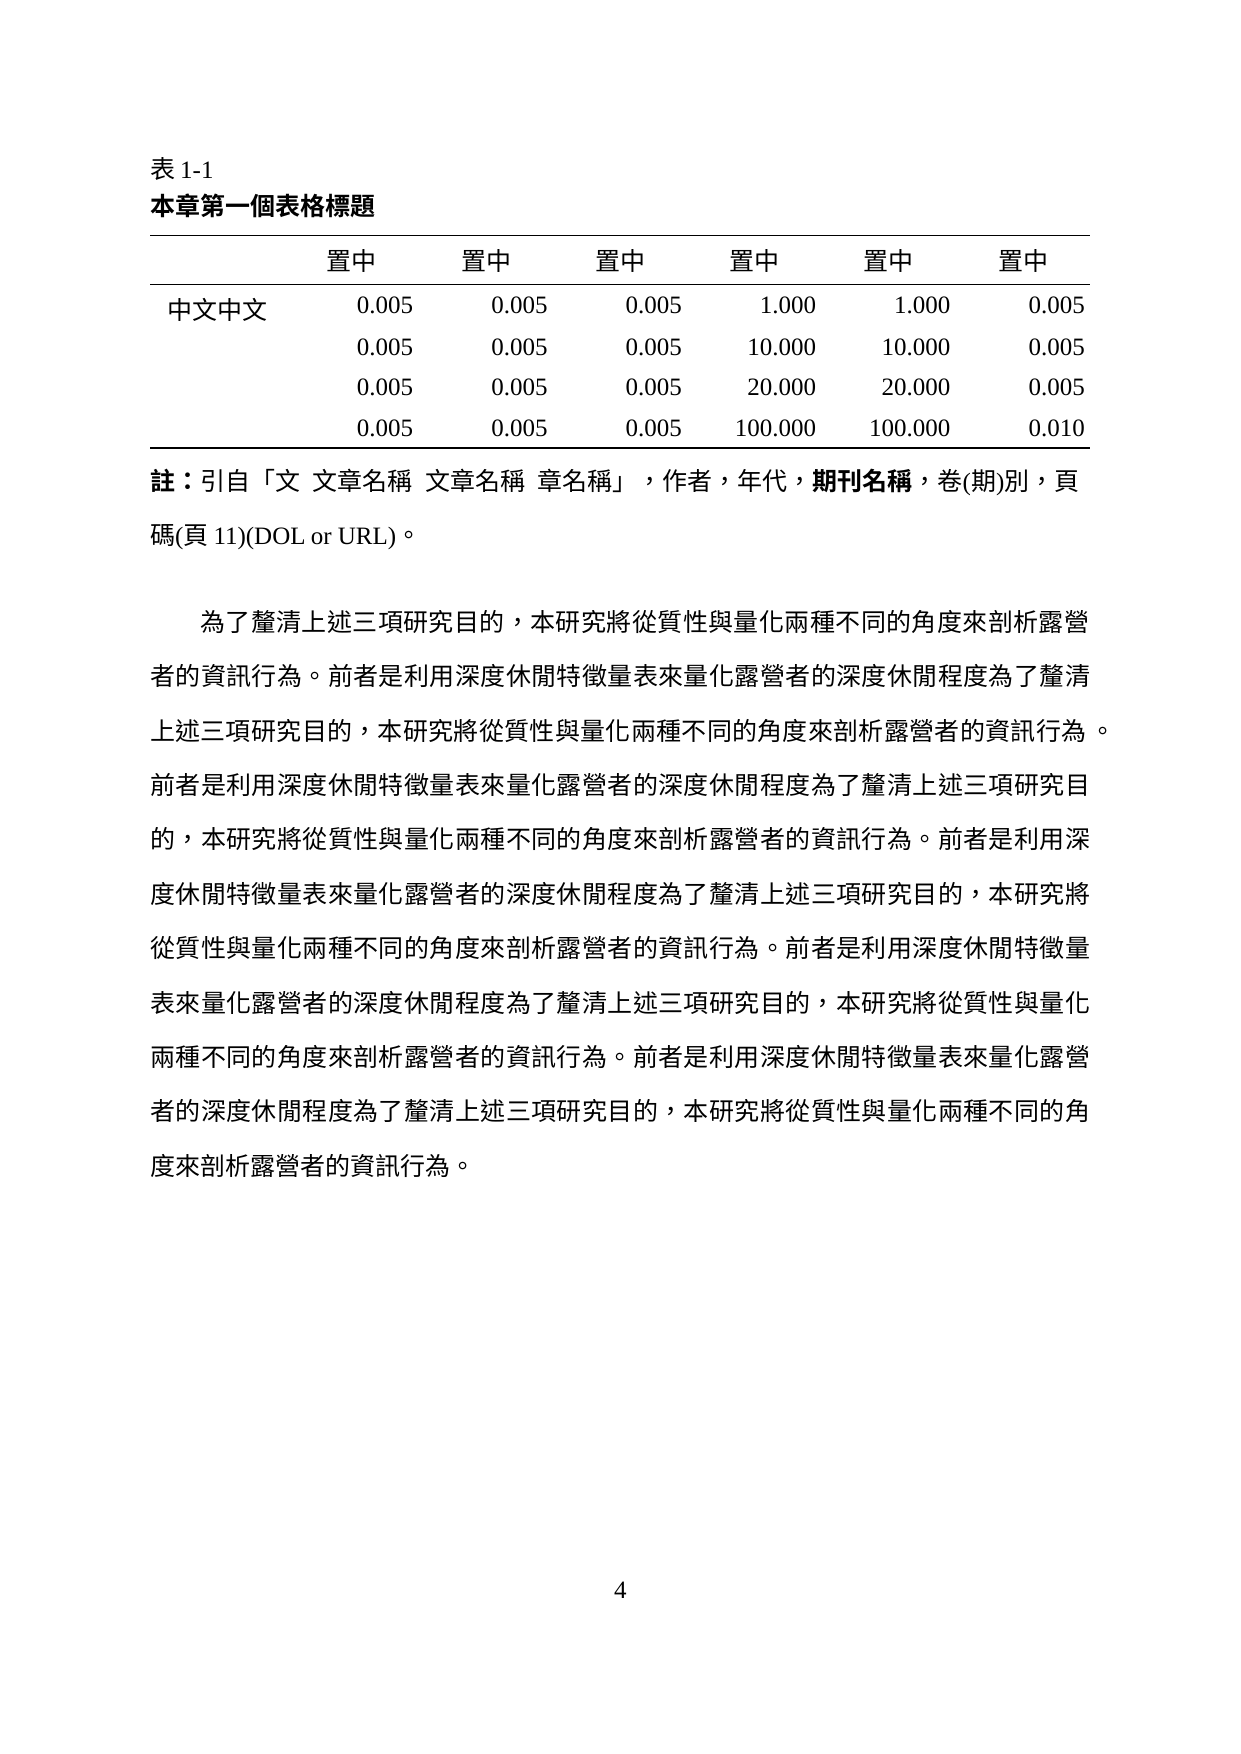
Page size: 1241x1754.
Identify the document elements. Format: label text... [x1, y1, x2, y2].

table_cell 0.005 [956, 285, 1090, 325]
table_cell 0.005 [553, 325, 687, 367]
table_cell 1.000 [821, 285, 956, 325]
table_cell 100.000 [821, 407, 956, 447]
text 註：引自「文 文章名稱 文章名稱 章名稱」，作者，年代，期刊名稱，卷(期)別，頁碼(頁11)(DOL or URL)。 [150, 461, 1090, 552]
table_header 置中 [284, 236, 418, 284]
table_header 置中 [821, 236, 956, 284]
table_cell 1.000 [687, 285, 821, 325]
table_cell 0.005 [284, 285, 418, 325]
table_header 置中 [956, 236, 1090, 284]
table_cell 20.000 [687, 367, 821, 407]
text 表1-1 本章第一個表格標題 [150, 150, 1090, 222]
table_cell 0.005 [419, 325, 553, 367]
table_cell 0.005 [419, 407, 553, 447]
table_header 置中 [553, 236, 687, 284]
table_cell 0.005 [419, 285, 553, 325]
table_header 置中 [687, 236, 821, 284]
table_cell 0.005 [284, 325, 418, 367]
table_cell 0.005 [553, 407, 687, 447]
table_cell 0.005 [553, 285, 687, 325]
table_cell 0.005 [956, 325, 1090, 367]
table_cell 10.000 [821, 325, 956, 367]
table_cell 10.000 [687, 325, 821, 367]
table_cell 100.000 [687, 407, 821, 447]
table_cell 0.010 [956, 407, 1090, 447]
table_cell 0.005 [956, 367, 1090, 407]
table_cell 0.005 [419, 367, 553, 407]
text 為了釐清上述三項研究目的，本研究將從質性與量化兩種不同的角度來剖析露營者的資訊行為。前者是利用深度休閒特徵量表來量化露營者的深度休閒程度為了釐清上述三項研究目的，本研究將從質性與量化兩種不同的角度來剖析露營者的資訊行為。前者是利用深度休閒特徵量表來量化露營者的深度休閒程度為了釐清上述三項研究目的，本研究將從質性與量化兩種不同的角度來剖析露營者的資訊行為。前者是利用深度休閒特徵量表來量化露營者的深度休閒程度為了釐清上述三項研究目的，本研究將從質性與量化兩種不同的角度來剖析露營者的資訊行為。前者是利用深度休閒特徵量表來量化露營者的深度休閒程度為了釐清上述三項研究目的，本研究將從質性與量化兩種不同的角度來剖析露營者的資訊行為。前者是利用深度休閒特徵量表來量化露營者的深度休閒程度為了釐清上述三項研究目的，本研究將從質性與量化兩種不同的角度來剖析露營者的資訊行為。 [150, 602, 1090, 1182]
table_cell 20.000 [821, 367, 956, 407]
table_cell 中文中文 [150, 285, 284, 447]
table_cell 0.005 [284, 407, 418, 447]
table_cell 0.005 [284, 367, 418, 407]
table_header 置中 [419, 236, 553, 284]
table_header [150, 236, 284, 284]
table_cell 0.005 [553, 367, 687, 407]
